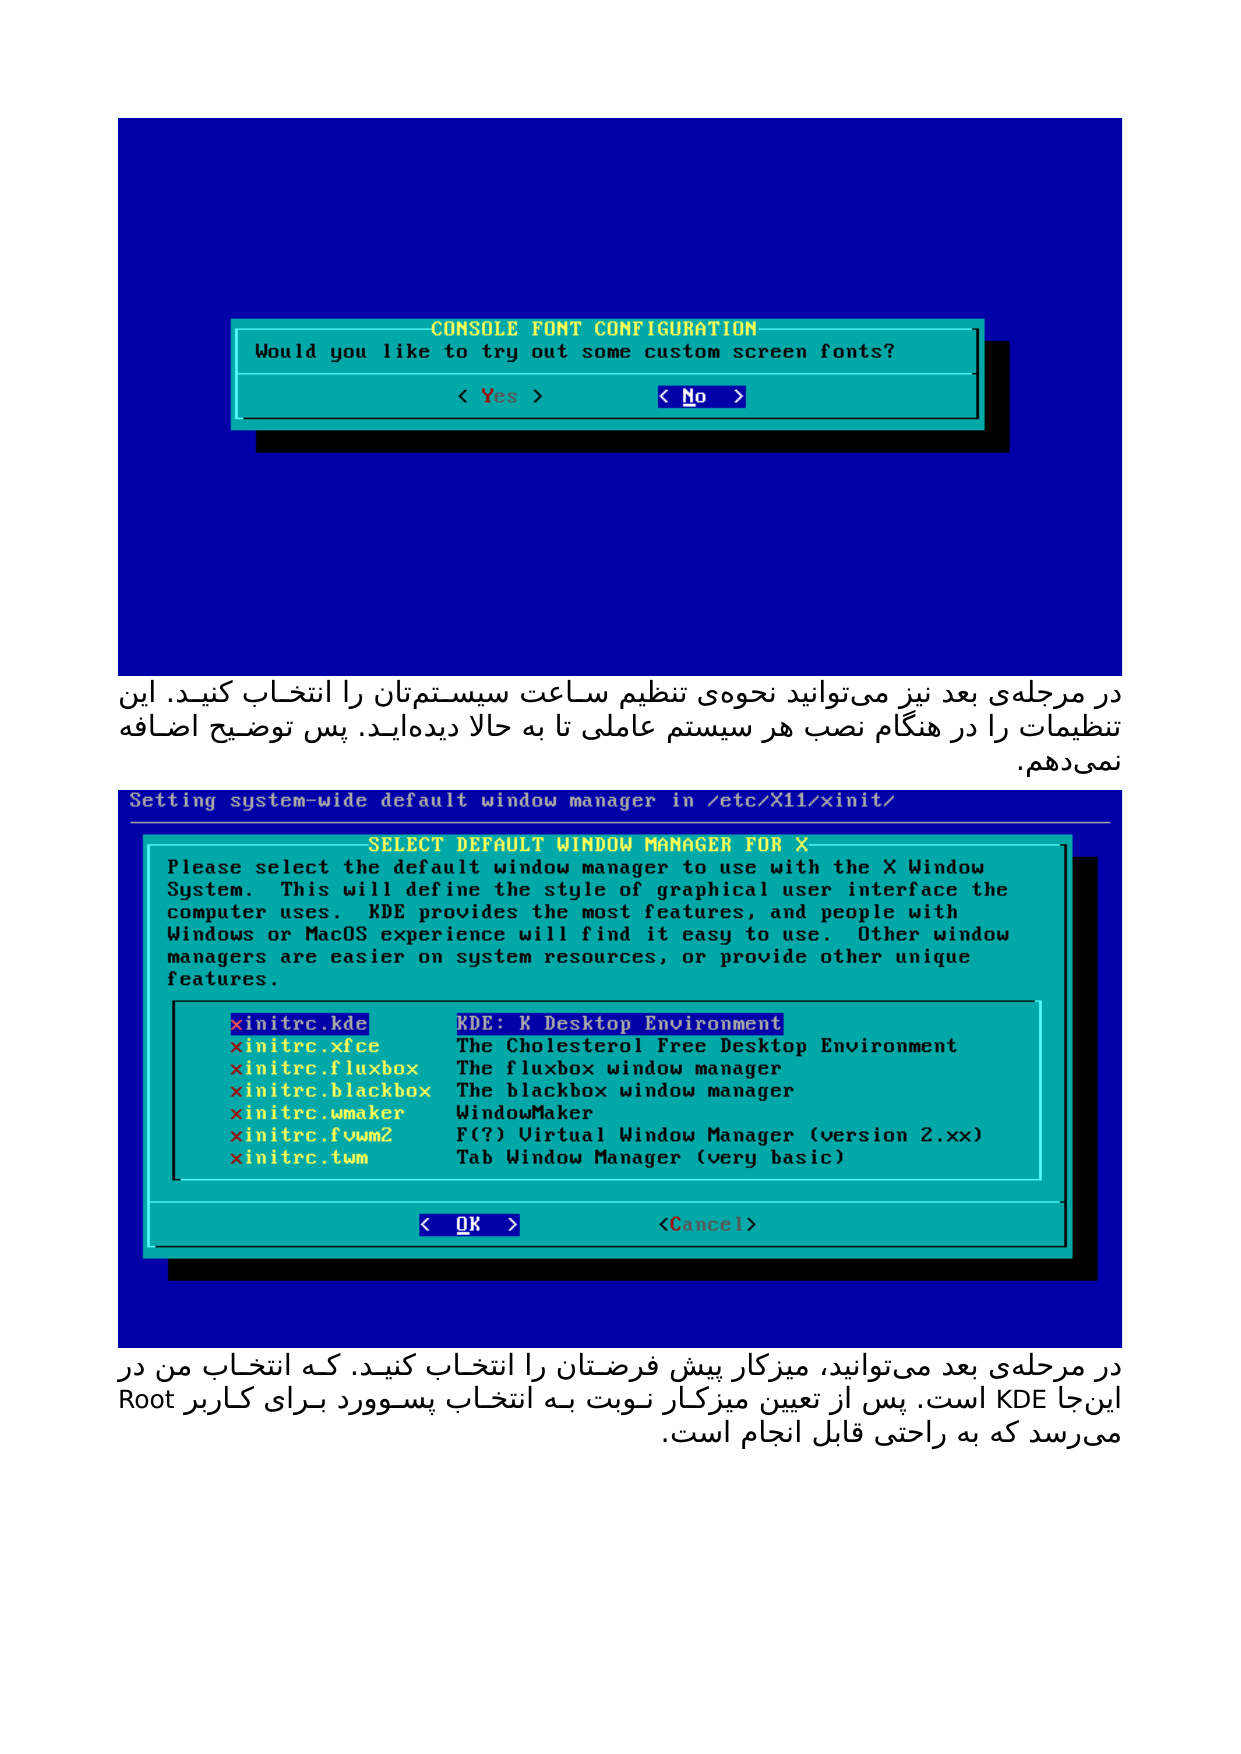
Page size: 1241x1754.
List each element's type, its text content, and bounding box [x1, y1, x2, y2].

picture [118, 118, 1123, 676]
text در مرحله‌ی بعد می‌توانید‌، میز‌کار پیش فرضتان را انتخاب کنید‌. که انتخاب من در این‌جا KDE است‌. پس از تعیین میز‌کار نوبت به انتخاب‌ پسوورد برای کاربر Root می‌رسد که به راحتی قابل انجام است‌. [118, 1348, 1122, 1450]
text در مرجله‌ی بعد نیز می‌توانید نحوه‌ی تنظیم ساعت سیستم‌تان را انتخاب کنید‌. این تنظیمات را در هنگام نصب هر سیستم عاملی تا به حالا دیده‌اید‌. پس توضیح اضافه نمی‌دهم‌. [118, 676, 1122, 778]
picture [118, 790, 1123, 1348]
